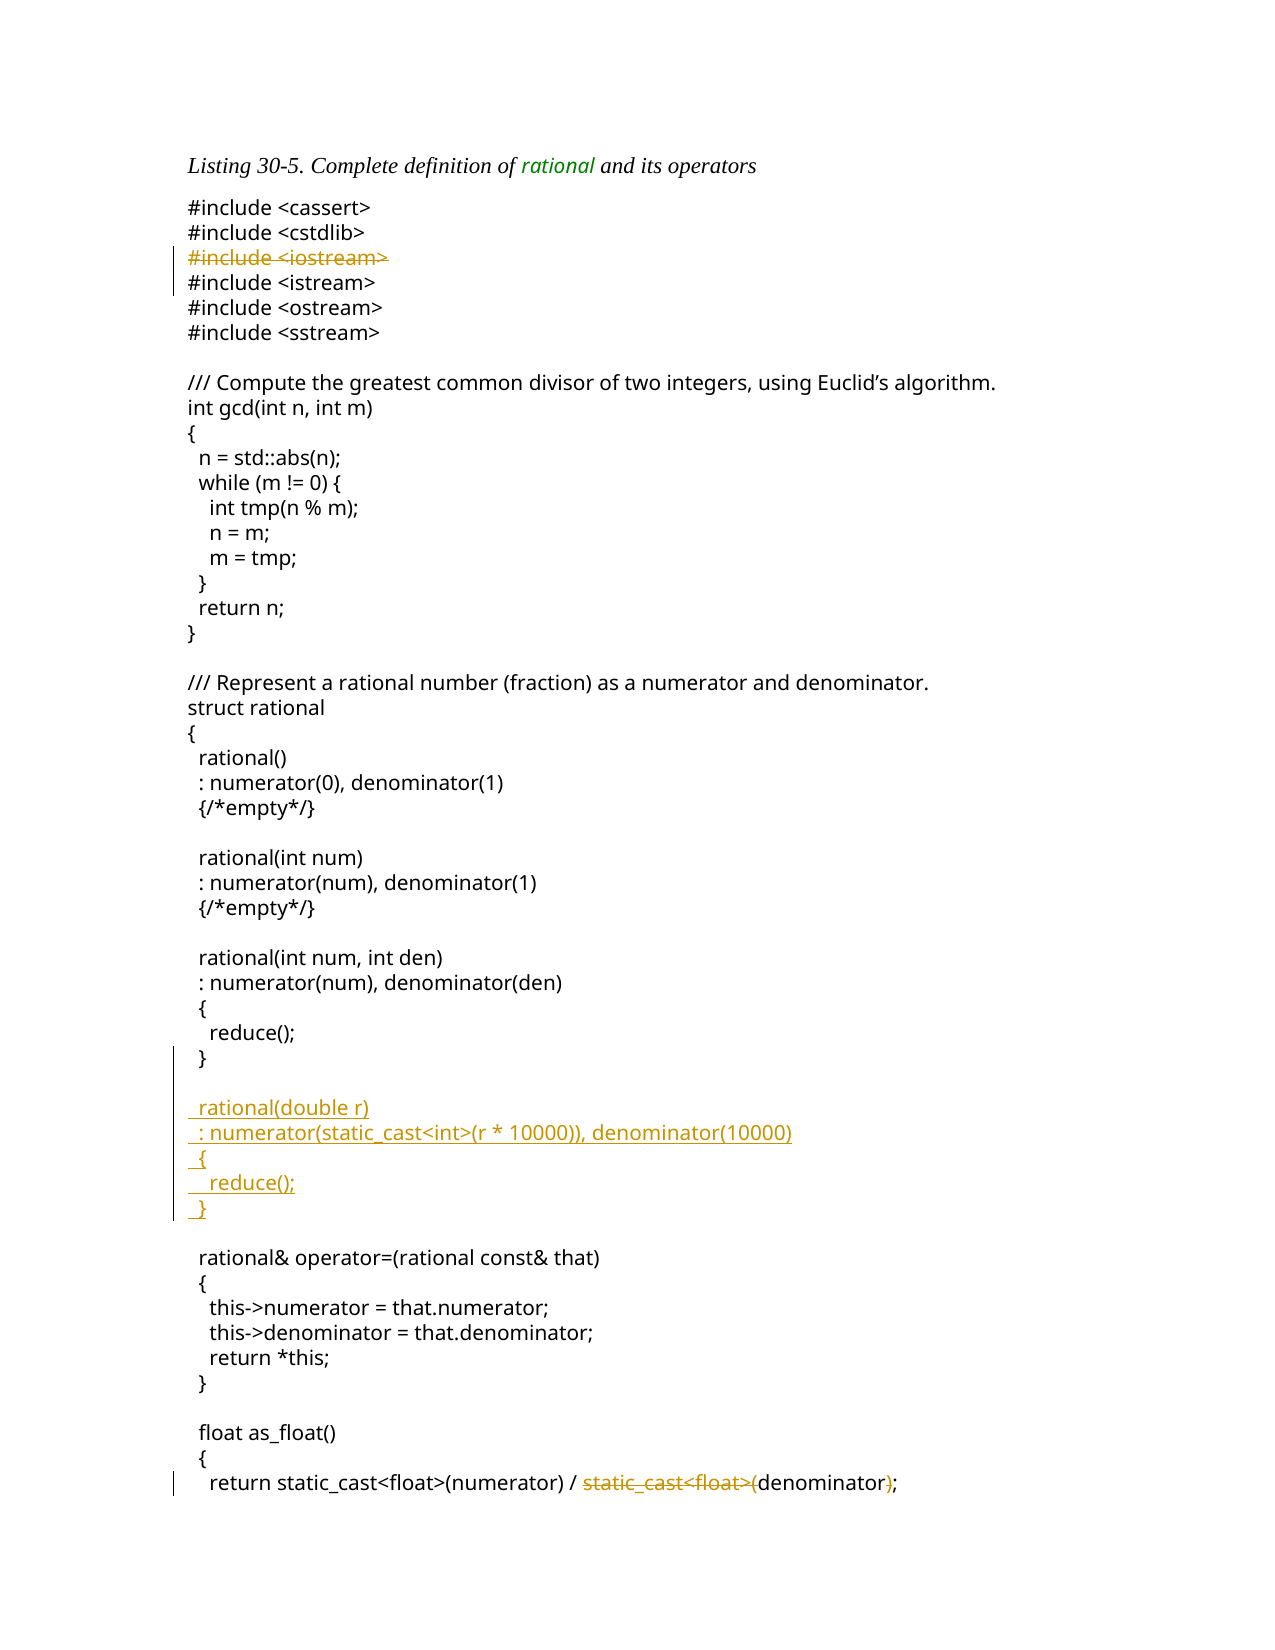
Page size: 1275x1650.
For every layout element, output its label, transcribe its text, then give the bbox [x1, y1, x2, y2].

text this->denominator = that.denominator; [187, 1321, 1072, 1346]
text reduce(); [187, 1021, 1072, 1046]
text n = std::abs(n); [187, 446, 1072, 471]
text int tmp(n % m); [187, 496, 1072, 521]
text { [187, 1271, 1072, 1296]
text this->numerator = that.numerator; [187, 1296, 1072, 1321]
text { [187, 421, 1072, 446]
text : numerator(num), denominator(den) [187, 971, 1072, 996]
text rational(int num, int den) [187, 946, 1072, 971]
text while (m != 0) { [187, 471, 1072, 496]
text /// Represent a rational number (fraction) as a numerator and denominator. [187, 671, 1072, 696]
text return static_cast<float>(numerator) / denominator; [187, 1471, 1072, 1496]
text { [187, 721, 1072, 746]
text { [187, 1446, 1072, 1471]
text } [187, 571, 1072, 596]
text #include <cstdlib> [187, 221, 1072, 246]
text #include <ostream> [187, 296, 1072, 321]
text { [187, 996, 1072, 1021]
text return *this; [187, 1346, 1072, 1371]
text { [187, 1146, 1072, 1171]
text } [187, 621, 1072, 646]
text {/*empty*/} [187, 896, 1072, 921]
text Listing 30-5. Complete definition of rational and its operators [187, 150, 1087, 179]
text struct rational [187, 696, 1072, 721]
text } [187, 1046, 1072, 1071]
text rational() [187, 746, 1072, 771]
text rational(int num) [187, 846, 1072, 871]
text : numerator(num), denominator(1) [187, 871, 1072, 896]
text int gcd(int n, int m) [187, 396, 1072, 421]
text rational(double r) [187, 1096, 1072, 1121]
text } [187, 1196, 1072, 1221]
text float as_float() [187, 1421, 1072, 1446]
text } [187, 1371, 1072, 1396]
text return n; [187, 596, 1072, 621]
text #include <istream> [187, 246, 1072, 296]
text rational& operator=(rational const& that) [187, 1246, 1072, 1271]
text {/*empty*/} [187, 796, 1072, 821]
text : numerator(static_cast<int>(r * 10000)), denominator(10000) [187, 1121, 1072, 1146]
text m = tmp; [187, 546, 1072, 571]
text #include <sstream> [187, 321, 1072, 346]
text n = m; [187, 521, 1072, 546]
text : numerator(0), denominator(1) [187, 771, 1072, 796]
text /// Compute the greatest common divisor of two integers, using Euclid’s algorithm. [187, 371, 1072, 396]
text #include <cassert> [187, 196, 1072, 221]
text reduce(); [187, 1171, 1072, 1196]
